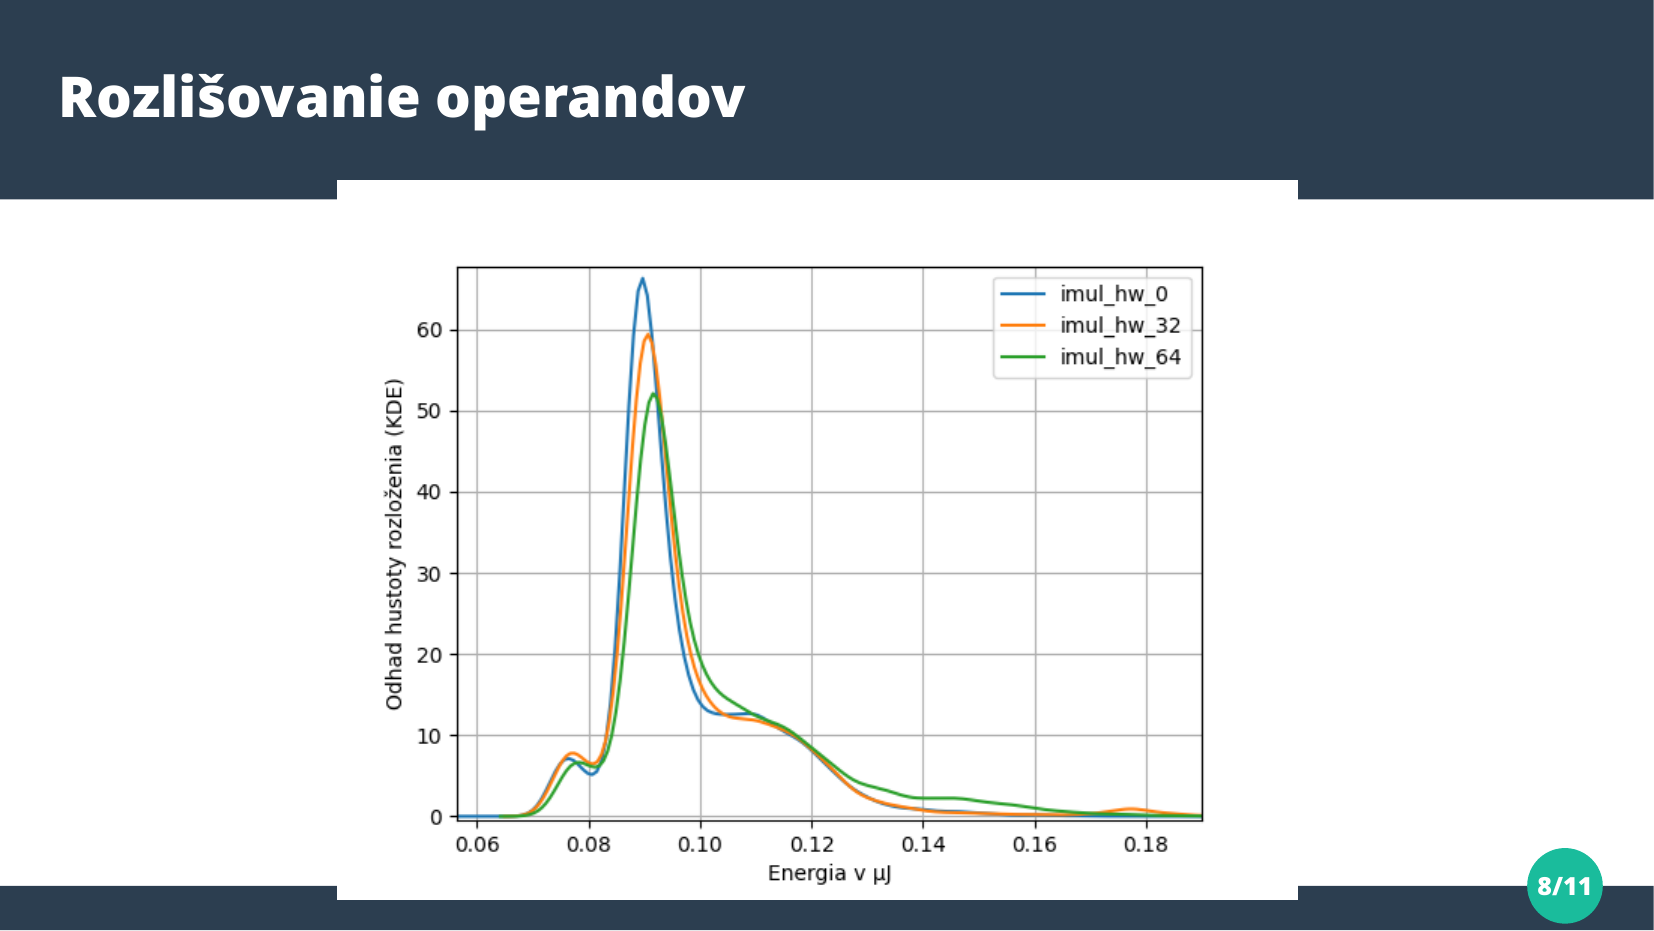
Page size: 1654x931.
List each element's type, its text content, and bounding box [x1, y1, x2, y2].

title Rozlišovanie operandov [59, 37, 1595, 155]
picture [337, 180, 1298, 901]
